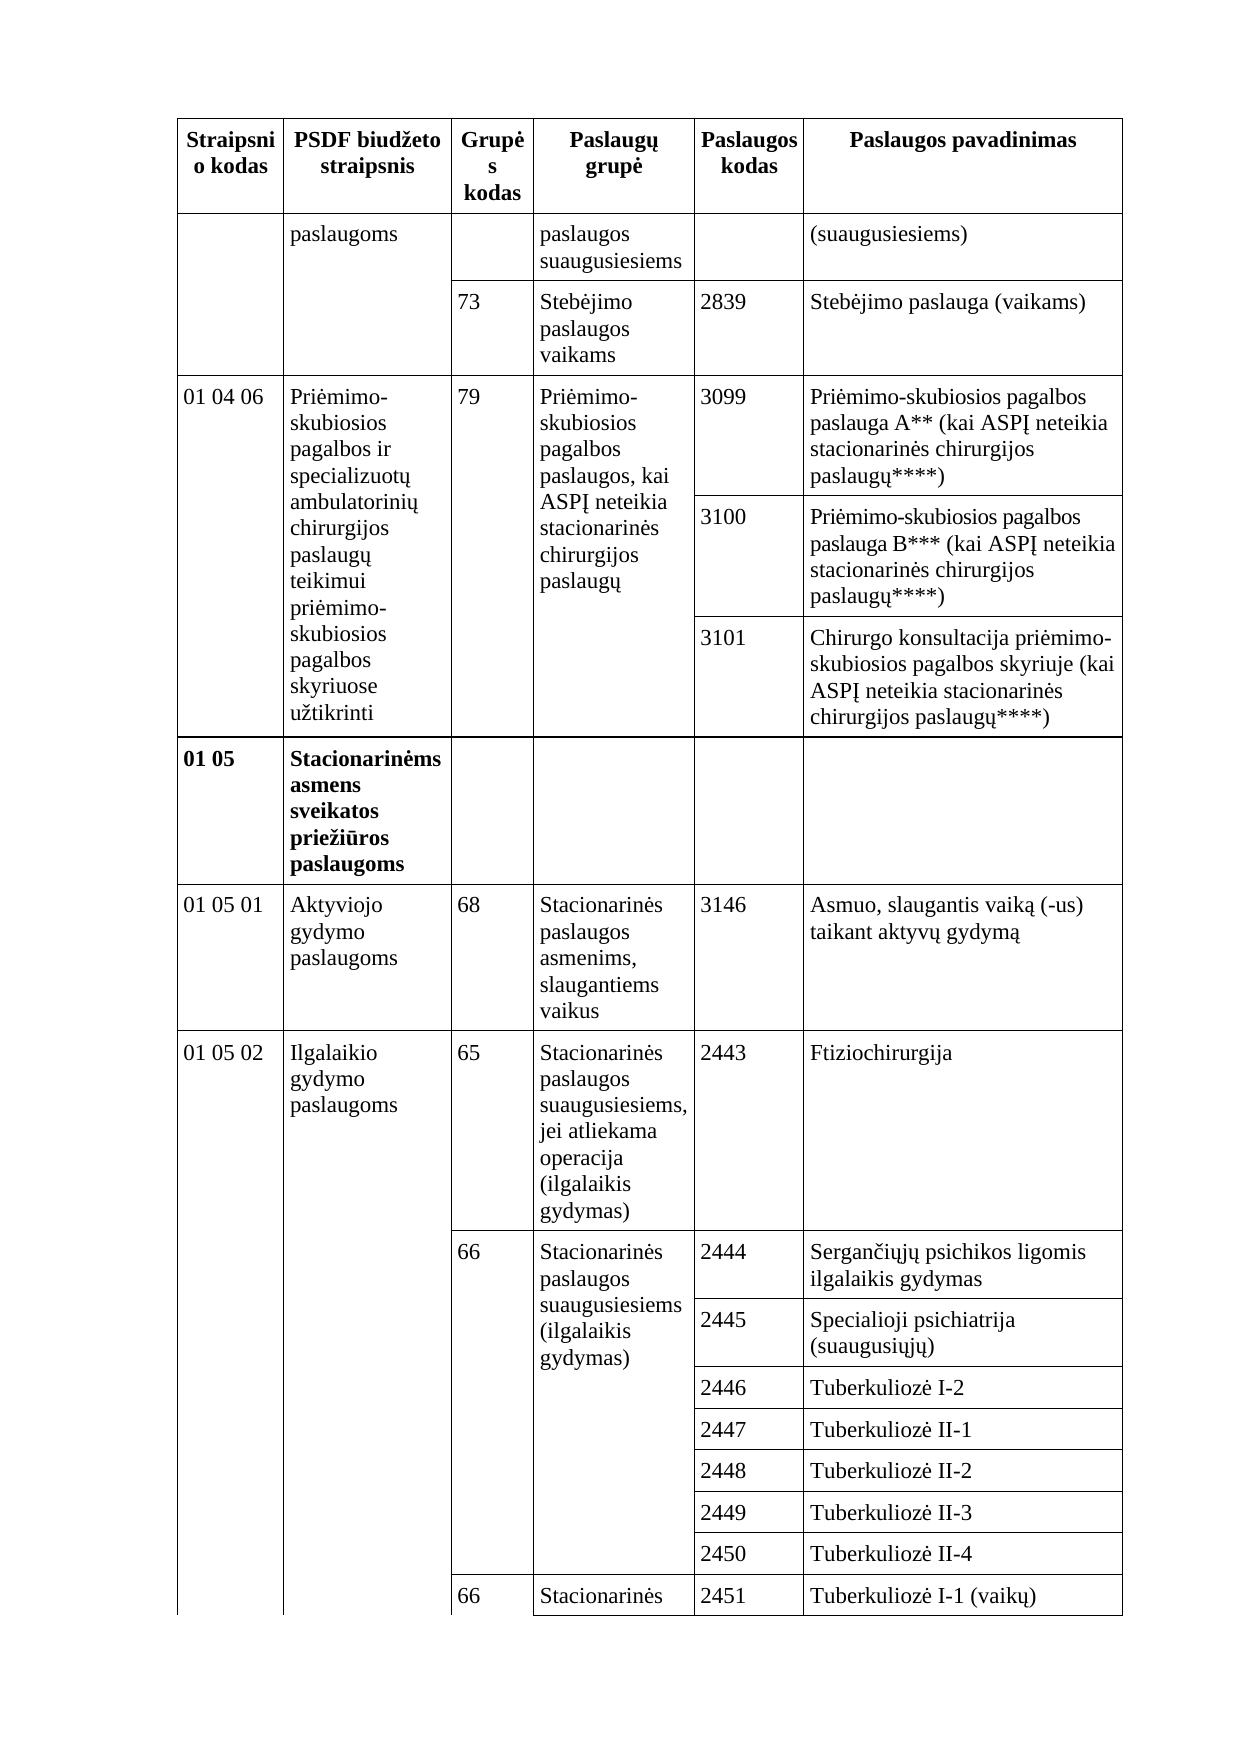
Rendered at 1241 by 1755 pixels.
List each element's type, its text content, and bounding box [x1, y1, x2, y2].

table_cell Sergančiųjų psichikos ligomis ilgalaikis gydymas [804, 1231, 1122, 1298]
table_cell [452, 1298, 533, 1366]
table_cell 3099 [695, 376, 803, 495]
table_cell Specialioji psichiatrija (suaugusiųjų) [804, 1299, 1122, 1366]
table_cell [452, 214, 533, 280]
table_cell [452, 1449, 533, 1491]
table_cell [284, 1408, 451, 1449]
table_cell 65 [452, 1031, 533, 1230]
table_header Grupės kodas [452, 119, 533, 212]
table_cell Asmuo, slaugantis vaiką (-us) taikant aktyvų gydymą [804, 885, 1122, 1030]
table_cell 01 04 06 [178, 376, 283, 495]
table_header Paslaugos kodas [695, 119, 803, 212]
table_cell Tuberkuliozė II-1 [804, 1409, 1122, 1449]
table_cell 66 [452, 1231, 533, 1298]
table_cell [452, 1408, 533, 1449]
table_cell [178, 1366, 283, 1407]
table_cell 2449 [695, 1492, 803, 1532]
table_cell 2451 [695, 1575, 803, 1615]
table_cell [284, 1532, 451, 1574]
table_cell [284, 1298, 451, 1366]
table_cell [284, 1366, 451, 1407]
table_cell Priėmimo-skubiosios pagalbos paslaugos, kai ASPĮ neteikia stacionarinės chirurgijos paslaugų [534, 376, 694, 616]
table_cell Priėmimo-skubiosios pagalbos paslauga B*** (kai ASPĮ neteikia stacionarinės chirurgijos paslaugų****) [804, 496, 1122, 616]
table_cell Stacionarinės paslaugos asmenims, slaugantiems vaikus [534, 885, 694, 1030]
table_cell 2446 [695, 1367, 803, 1407]
table_cell [178, 1298, 283, 1366]
table_cell Stacionarinės paslaugos suaugusiesiems, jei atliekama operacija (ilgalaikis gydymas) [534, 1031, 694, 1230]
table_cell [534, 1449, 694, 1491]
table_cell [452, 1491, 533, 1532]
table_cell Stacionarinėms asmens sveikatos priežiūros paslaugoms [284, 738, 451, 883]
table_cell Ftiziochirurgija [804, 1031, 1122, 1230]
table_cell [178, 1230, 283, 1298]
table_header Paslaugos pavadinimas [804, 119, 1122, 212]
table_header Straipsnio kodas [178, 119, 283, 212]
table_cell [534, 1532, 694, 1574]
table_cell [534, 738, 694, 883]
table_cell [695, 738, 803, 883]
table_cell 3100 [695, 496, 803, 616]
table_cell [178, 495, 283, 616]
table_cell 2445 [695, 1299, 803, 1366]
table_cell [804, 738, 1122, 883]
table_cell Tuberkuliozė I-1 (vaikų) [804, 1575, 1122, 1615]
table_cell Stacionarinės [534, 1575, 694, 1615]
table_cell [452, 1366, 533, 1407]
table_cell [284, 1449, 451, 1491]
table_header PSDF biudžeto straipsnis [284, 119, 451, 212]
table_cell 01 05 01 [178, 885, 283, 1030]
table_cell [178, 214, 283, 374]
table_cell 66 [452, 1575, 533, 1615]
table_cell Tuberkuliozė I-2 [804, 1367, 1122, 1407]
table_cell [284, 1230, 451, 1298]
table_cell [284, 1574, 451, 1615]
table_cell [178, 1491, 283, 1532]
table_cell Aktyviojo gydymo paslaugoms [284, 885, 451, 1030]
table_cell 3101 [695, 617, 803, 736]
table_cell 01 05 [178, 738, 283, 883]
table_cell 73 [452, 281, 533, 374]
table_cell Tuberkuliozė II-2 [804, 1450, 1122, 1491]
table_cell [284, 1491, 451, 1532]
table_cell paslaugoms [284, 214, 451, 374]
table_cell 2444 [695, 1231, 803, 1298]
table_cell [178, 1532, 283, 1574]
table_cell [452, 495, 533, 616]
table_cell Priėmimo-skubiosios pagalbos ir specializuotų ambulatorinių chirurgijos paslaugų teikimui priėmimo-skubiosios pagalbos skyriuose užtikrinti [284, 376, 451, 736]
table_cell 79 [452, 376, 533, 495]
table_cell Priėmimo-skubiosios pagalbos paslauga A** (kai ASPĮ neteikia stacionarinės chirurgijos paslaugų****) [804, 376, 1122, 495]
table_cell 2839 [695, 281, 803, 374]
table_cell [178, 616, 283, 736]
table_cell paslaugos suaugusiesiems [534, 214, 694, 280]
table_cell (suaugusiesiems) [804, 214, 1122, 280]
table_cell 3146 [695, 885, 803, 1030]
table_cell [178, 1408, 283, 1449]
table_cell 2450 [695, 1533, 803, 1574]
table_cell [534, 616, 694, 736]
table_cell 2447 [695, 1409, 803, 1449]
table_cell [534, 1491, 694, 1532]
table_cell [178, 1574, 283, 1615]
table_cell 01 05 02 [178, 1031, 283, 1230]
table_cell [452, 616, 533, 736]
table_header Paslaugų grupė [534, 119, 694, 212]
table_cell 2443 [695, 1031, 803, 1230]
table_cell Chirurgo konsultacija priėmimo-skubiosios pagalbos skyriuje (kai ASPĮ neteikia stacionarinės chirurgijos paslaugų****) [804, 617, 1122, 736]
table_cell Stebėjimo paslauga (vaikams) [804, 281, 1122, 374]
table_cell 68 [452, 885, 533, 1030]
table_cell 2448 [695, 1450, 803, 1491]
table_cell Tuberkuliozė II-3 [804, 1492, 1122, 1532]
table_cell Tuberkuliozė II-4 [804, 1533, 1122, 1574]
table_cell [452, 738, 533, 883]
table_cell Ilgalaikio gydymo paslaugoms [284, 1031, 451, 1230]
table_cell Stebėjimo paslaugos vaikams [534, 281, 694, 374]
table_cell [452, 1532, 533, 1574]
table_cell [178, 1449, 283, 1491]
table_cell [695, 214, 803, 280]
table_cell Stacionarinės paslaugos suaugusiesiems (ilgalaikis gydymas) [534, 1231, 694, 1449]
